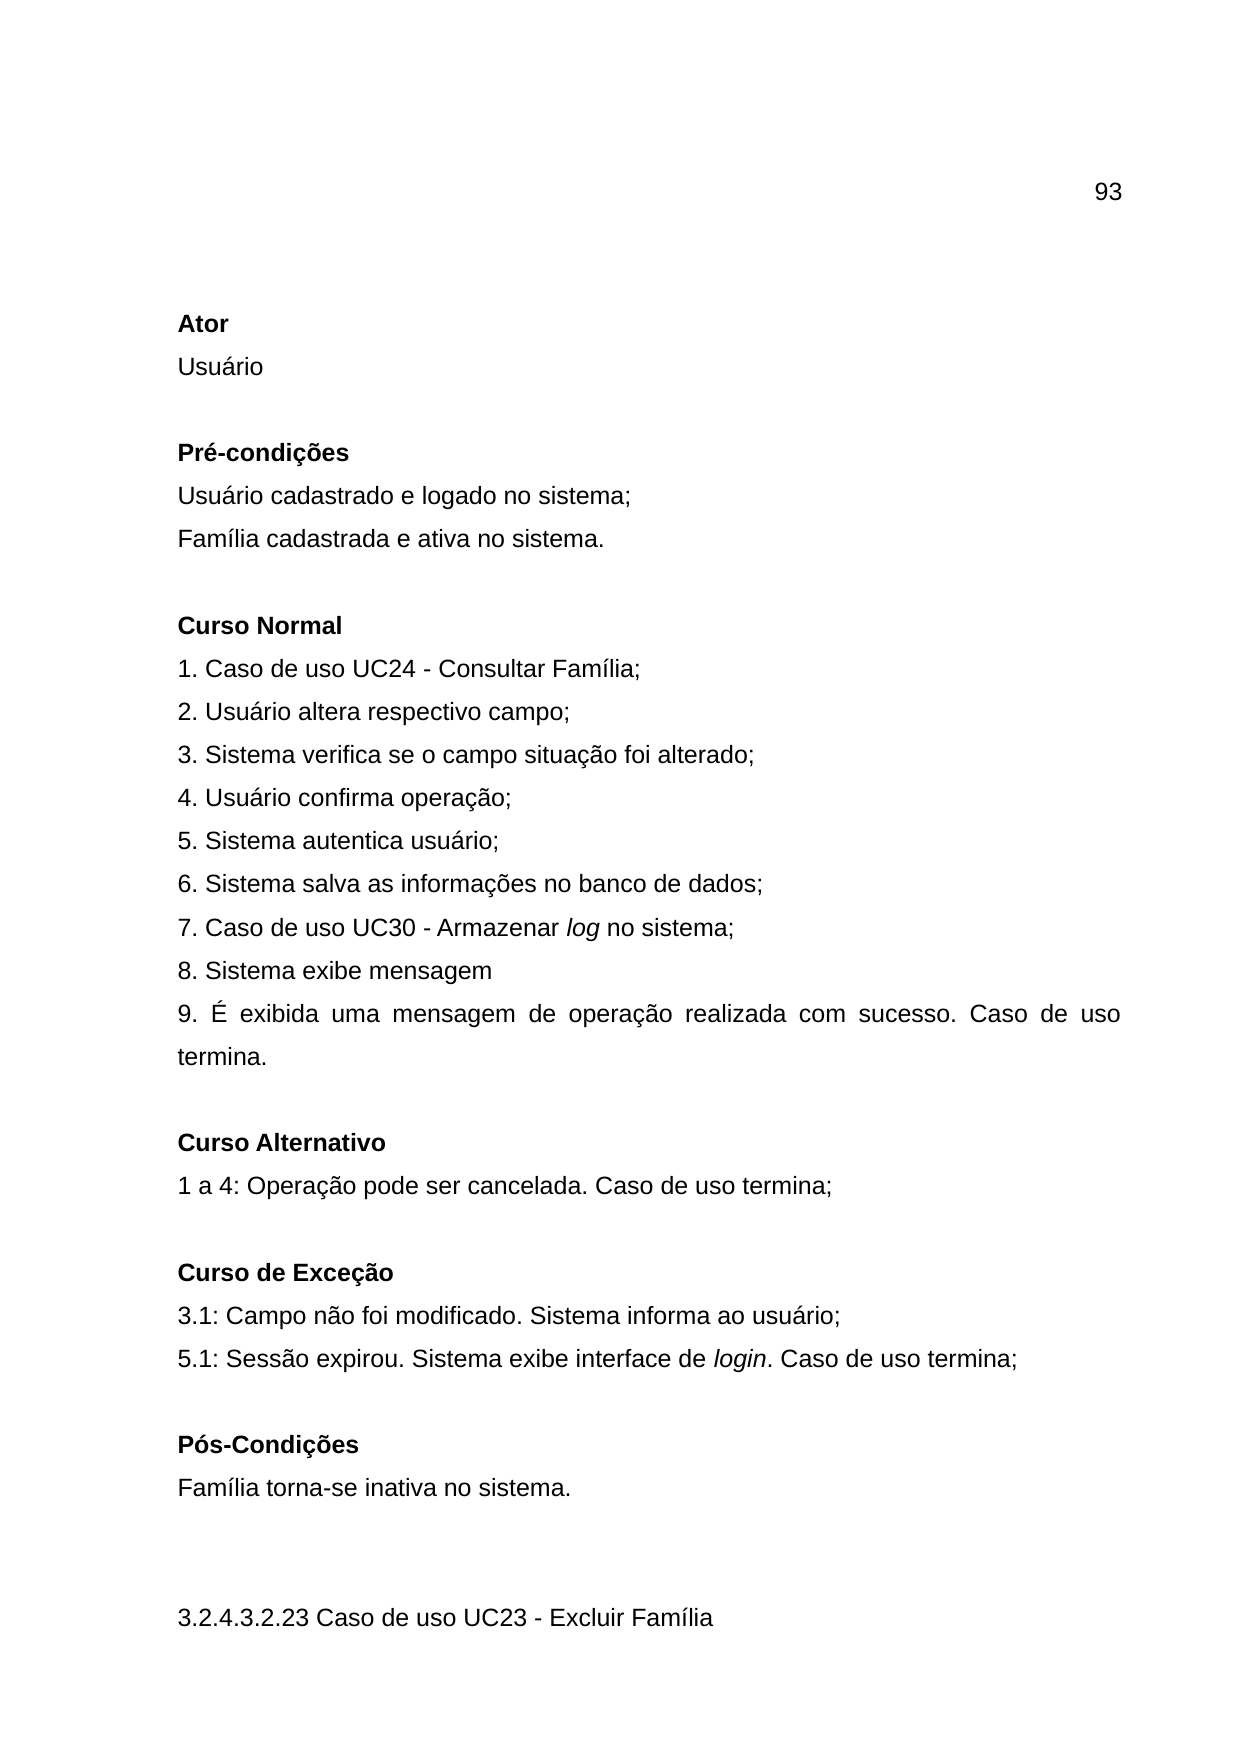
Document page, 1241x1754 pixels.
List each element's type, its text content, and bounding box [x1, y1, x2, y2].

text Usuário [177, 352, 1122, 381]
text 4. Usuário confirma operação; [177, 783, 1122, 812]
text Família cadastrada e ativa no sistema. [177, 524, 1122, 553]
text Família torna-se inativa no sistema. [177, 1473, 1122, 1502]
text 3.2.4.3.2.23 Caso de uso UC23 - Excluir Família [177, 1603, 1122, 1631]
text Pós-Condições [177, 1430, 1122, 1459]
text Ator [177, 309, 1122, 338]
text 7. Caso de uso UC30 - Armazenar log no sistema; [177, 913, 1122, 941]
text 3. Sistema verifica se o campo situação foi alterado; [177, 740, 1122, 769]
text Pré-condições [177, 438, 1122, 467]
text 8. Sistema exibe mensagem [177, 956, 1122, 984]
text 5. Sistema autentica usuário; [177, 826, 1122, 855]
text Curso Normal [177, 611, 1122, 639]
text 6. Sistema salva as informações no banco de dados; [177, 869, 1122, 898]
text 3.1: Campo não foi modificado. Sistema informa ao usuário; [177, 1301, 1122, 1329]
text 9. É exibida uma mensagem de operação realizada com sucesso. Caso de uso termina. [177, 999, 1122, 1071]
text Curso Alternativo [177, 1128, 1122, 1157]
text Curso de Exceção [177, 1258, 1122, 1286]
text 5.1: Sessão expirou. Sistema exibe interface de login. Caso de uso termina; [177, 1344, 1122, 1373]
text 1. Caso de uso UC24 - Consultar Família; [177, 654, 1122, 683]
text 1 a 4: Operação pode ser cancelada. Caso de uso termina; [177, 1171, 1122, 1200]
text Usuário cadastrado e logado no sistema; [177, 481, 1122, 510]
text 2. Usuário altera respectivo campo; [177, 697, 1122, 726]
